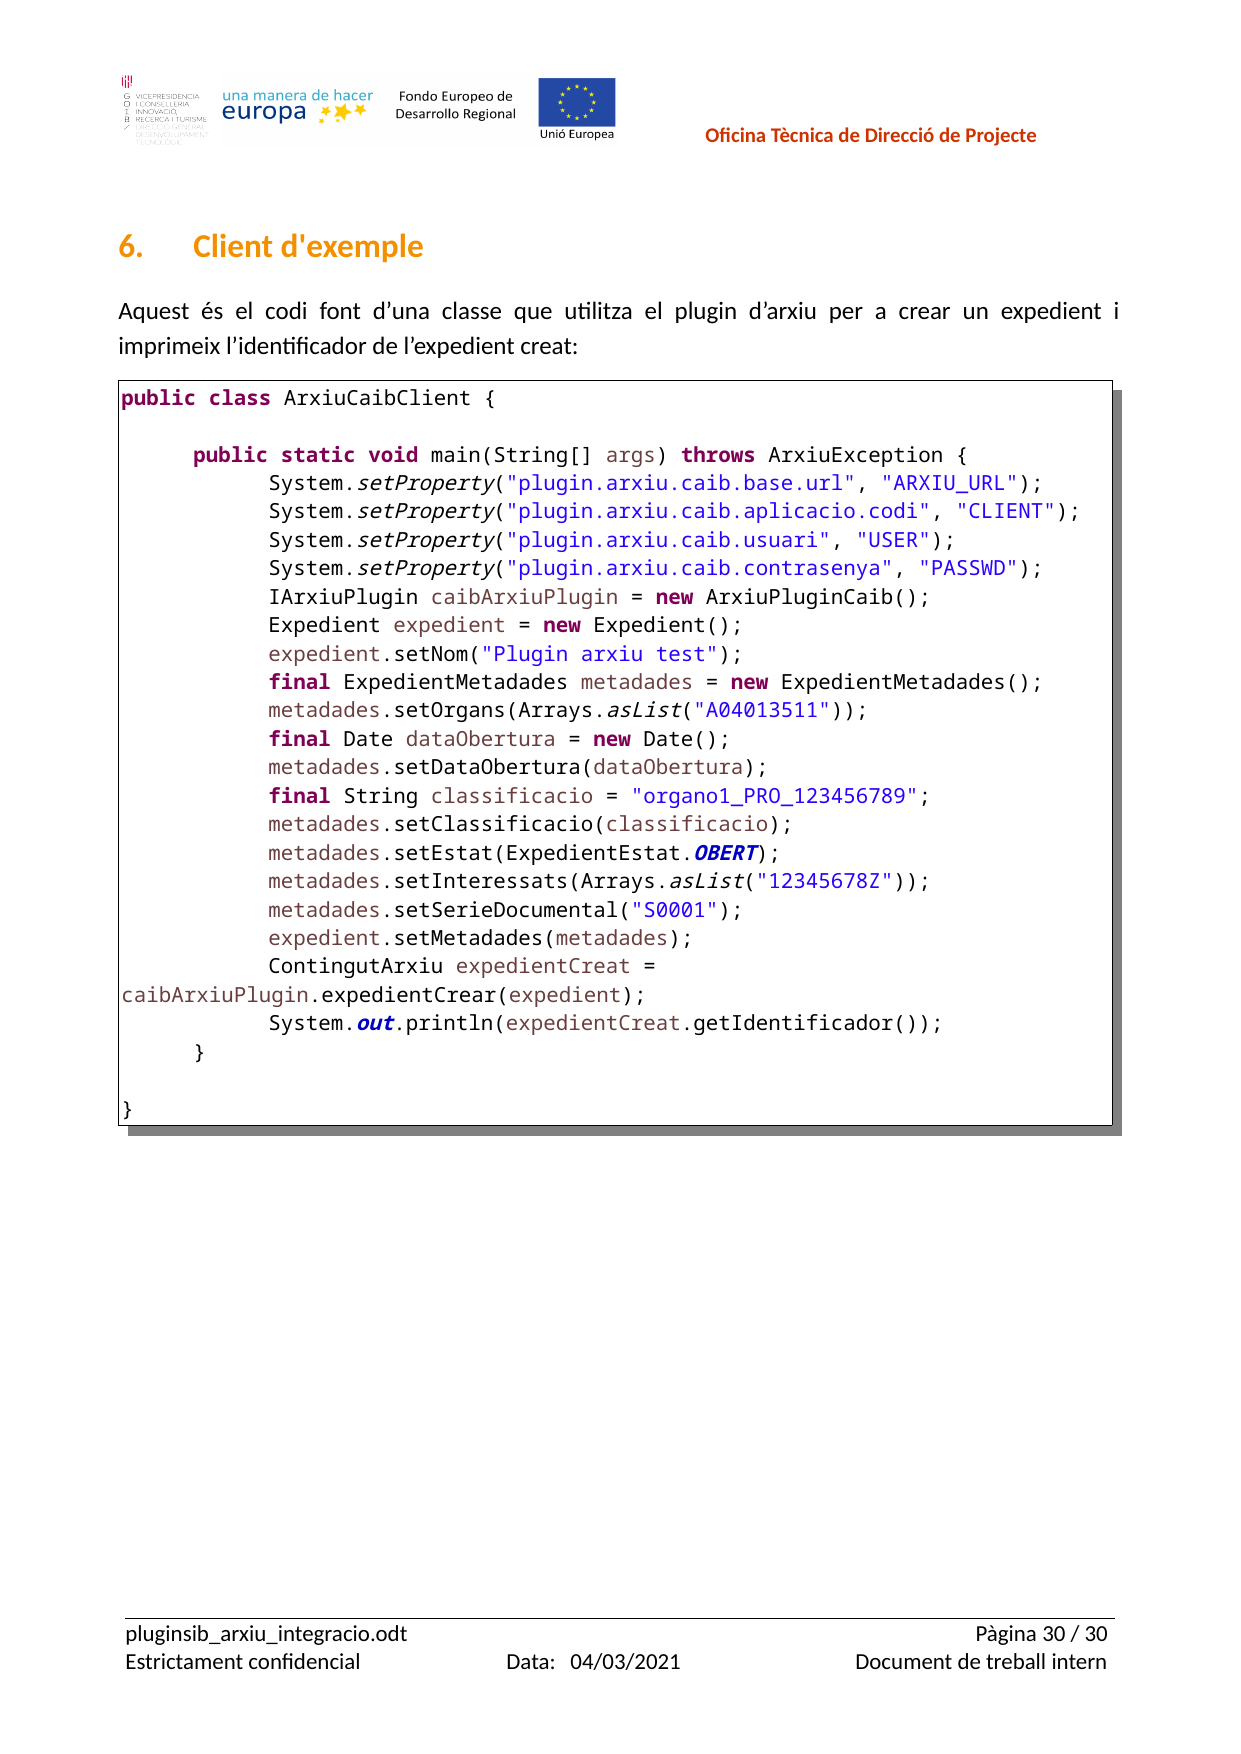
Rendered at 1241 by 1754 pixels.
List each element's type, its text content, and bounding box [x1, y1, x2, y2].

text IArxiuPlugin caibArxiuPlugin = new ArxiuPluginCaib(); [119, 579, 1112, 607]
text public class ArxiuCaibClient { [119, 381, 1112, 411]
text Aquest és el codi font d’una classe que utilitza el plugin d’arxiu per a crear un expedient i imprimeix l’identificador de l’expedient creat: [118, 295, 1122, 361]
text System.setProperty("plugin.arxiu.caib.usuari", "USER"); [119, 522, 1112, 550]
text metadades.setSerieDocumental("S0001"); [119, 892, 1112, 920]
text final ExpedientMetadades metadades = new ExpedientMetadades(); [119, 664, 1112, 693]
subtitle Client d'exemple [118, 225, 1122, 266]
text expedient.setNom("Plugin arxiu test"); [119, 636, 1112, 664]
text System.out.println(expedientCreat.getIdentificador()); [119, 1005, 1112, 1034]
text ContingutArxiu expedientCreat = caibArxiuPlugin.expedientCrear(expedient); [119, 948, 1112, 1005]
text System.setProperty("plugin.arxiu.caib.base.url", "ARXIU_URL"); [119, 465, 1112, 493]
picture [219, 73, 621, 147]
text } [119, 1091, 1112, 1125]
text metadades.setEstat(ExpedientEstat.OBERT); [119, 835, 1112, 863]
text final String classificacio = "organo1_PRO_123456789"; [119, 778, 1112, 806]
text Expedient expedient = new Expedient(); [119, 607, 1112, 636]
text metadades.setInteressats(Arrays.asList("12345678Z")); [119, 863, 1112, 892]
text final Date dataObertura = new Date(); [119, 721, 1112, 749]
text metadades.setDataObertura(dataObertura); [119, 749, 1112, 778]
text System.setProperty("plugin.arxiu.caib.contrasenya", "PASSWD"); [119, 550, 1112, 579]
picture [118, 73, 213, 147]
text metadades.setClassificacio(classificacio); [119, 806, 1112, 835]
text System.setProperty("plugin.arxiu.caib.aplicacio.codi", "CLIENT"); [119, 493, 1112, 522]
text public static void main(String[] args) throws ArxiuException { [119, 437, 1112, 465]
text expedient.setMetadades(metadades); [119, 920, 1112, 948]
text metadades.setOrgans(Arrays.asList("A04013511")); [119, 693, 1112, 721]
text } [119, 1034, 1112, 1065]
